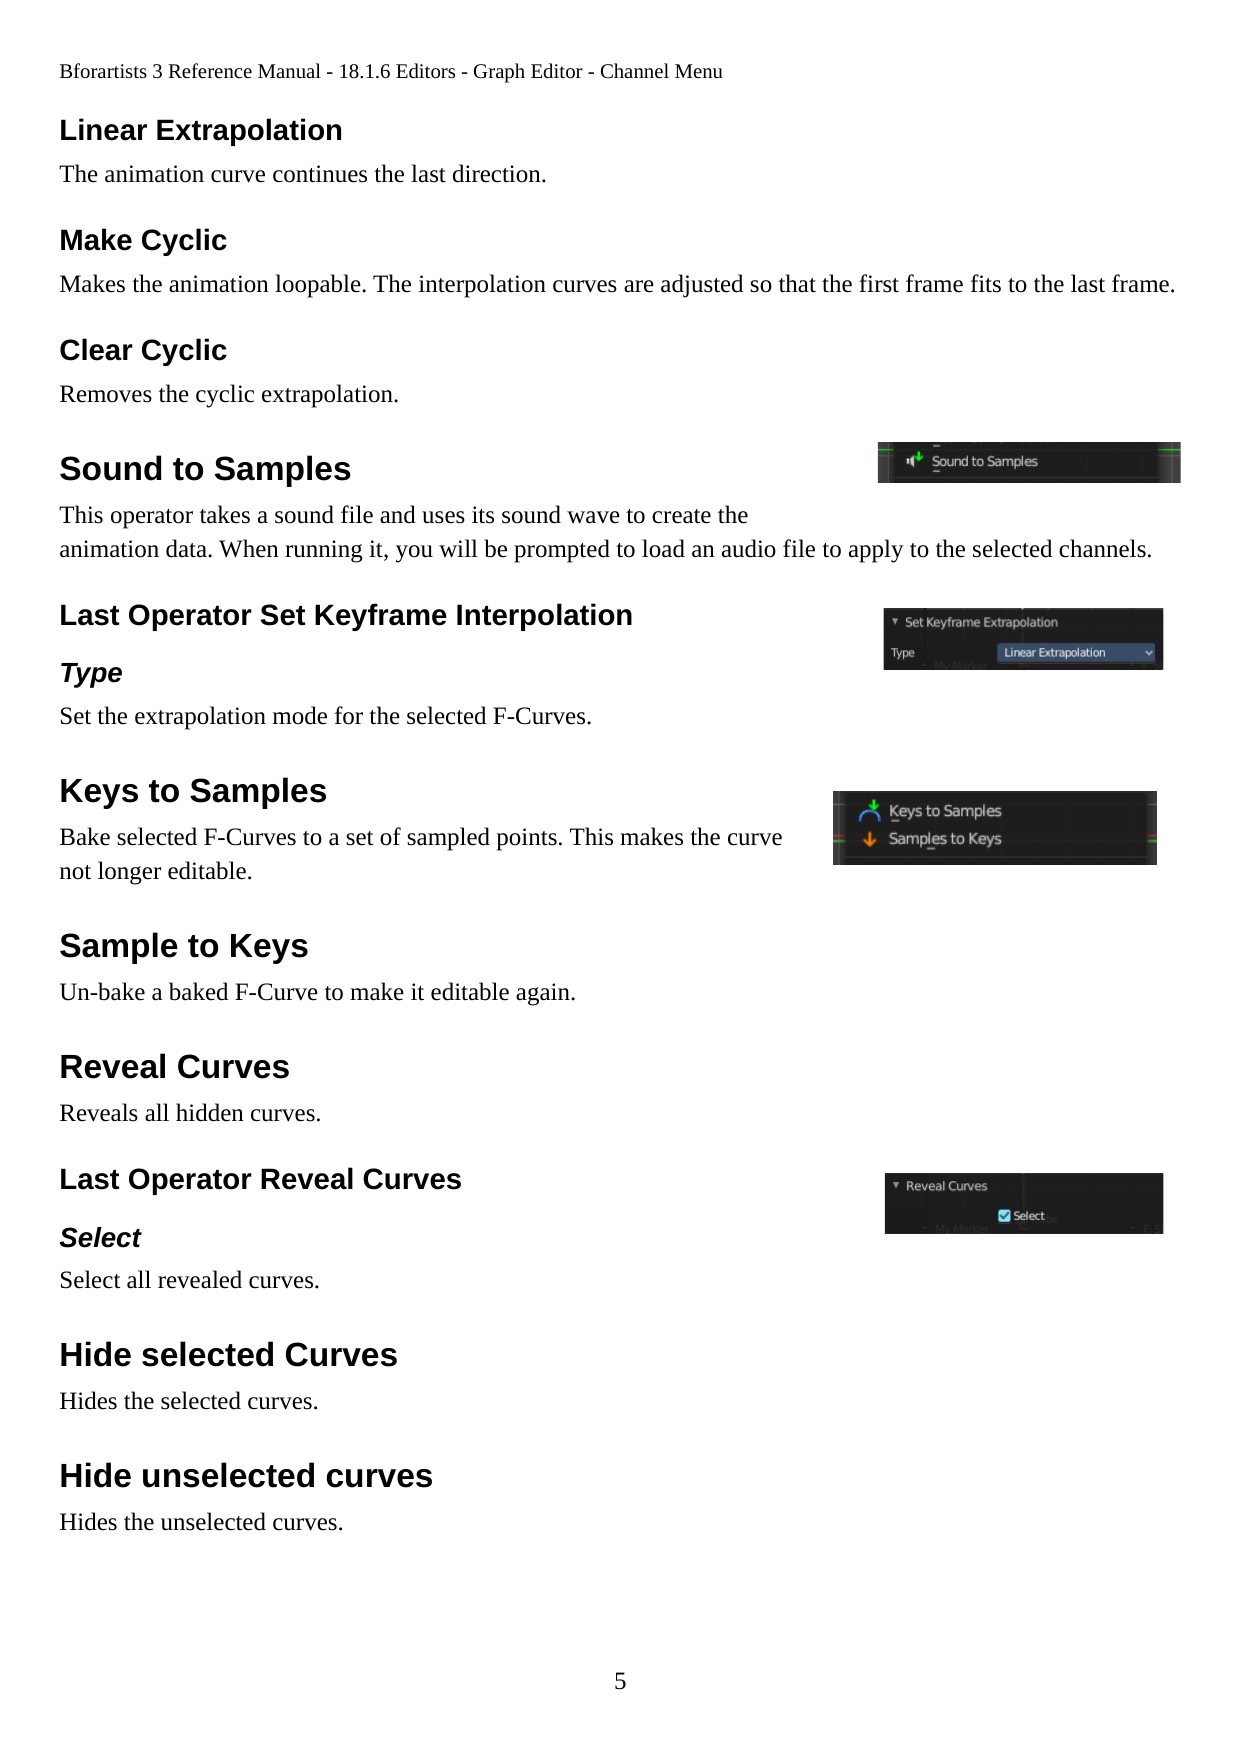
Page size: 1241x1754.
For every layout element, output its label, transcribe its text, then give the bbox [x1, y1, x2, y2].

text Select all revealed curves. [59, 1265, 1181, 1294]
text Hides the unselected curves. [59, 1507, 1181, 1536]
subtitle Linear Extrapolation [59, 113, 1181, 146]
picture [833, 791, 1157, 865]
subtitle Sample to Keys [59, 926, 1181, 965]
subtitle Make Cyclic [59, 222, 1181, 256]
text Reveals all hidden curves. [59, 1098, 1181, 1127]
text Un-bake a baked F-Curve to make it editable again. [59, 977, 1181, 1006]
subtitle Type [59, 657, 1181, 688]
text Hides the selected curves. [59, 1386, 1181, 1415]
text This operator takes a sound file and uses its sound wave to create the animation data. When running it, you will be prompted to load an audio file to apply to the selected channels. [59, 500, 1181, 563]
text Set the extrapolation mode for the selected F-Curves. [59, 701, 1181, 730]
picture [883, 608, 1164, 670]
text Removes the cyclic extrapolation. [59, 379, 1181, 407]
subtitle Clear Cyclic [59, 332, 1181, 366]
subtitle Sound to Samples [59, 448, 1181, 487]
subtitle Select [59, 1221, 1181, 1253]
subtitle Keys to Samples [59, 771, 1181, 809]
subtitle Hide selected Curves [59, 1335, 1181, 1374]
subtitle Reveal Curves [59, 1047, 1181, 1086]
text Makes the animation loopable. The interpolation curves are adjusted so that the first frame fits to the last frame. [59, 269, 1181, 297]
text Bake selected F-Curves to a set of sampled points. This makes the curve not longer editable. [59, 822, 1181, 885]
subtitle Hide unselected curves [59, 1456, 1181, 1495]
text The animation curve continues the last direction. [59, 159, 1181, 188]
picture [884, 1173, 1164, 1234]
subtitle Last Operator Reveal Curves [59, 1162, 1181, 1196]
subtitle Last Operator Set Keyframe Interpolation [59, 598, 1181, 632]
picture [877, 442, 1181, 483]
